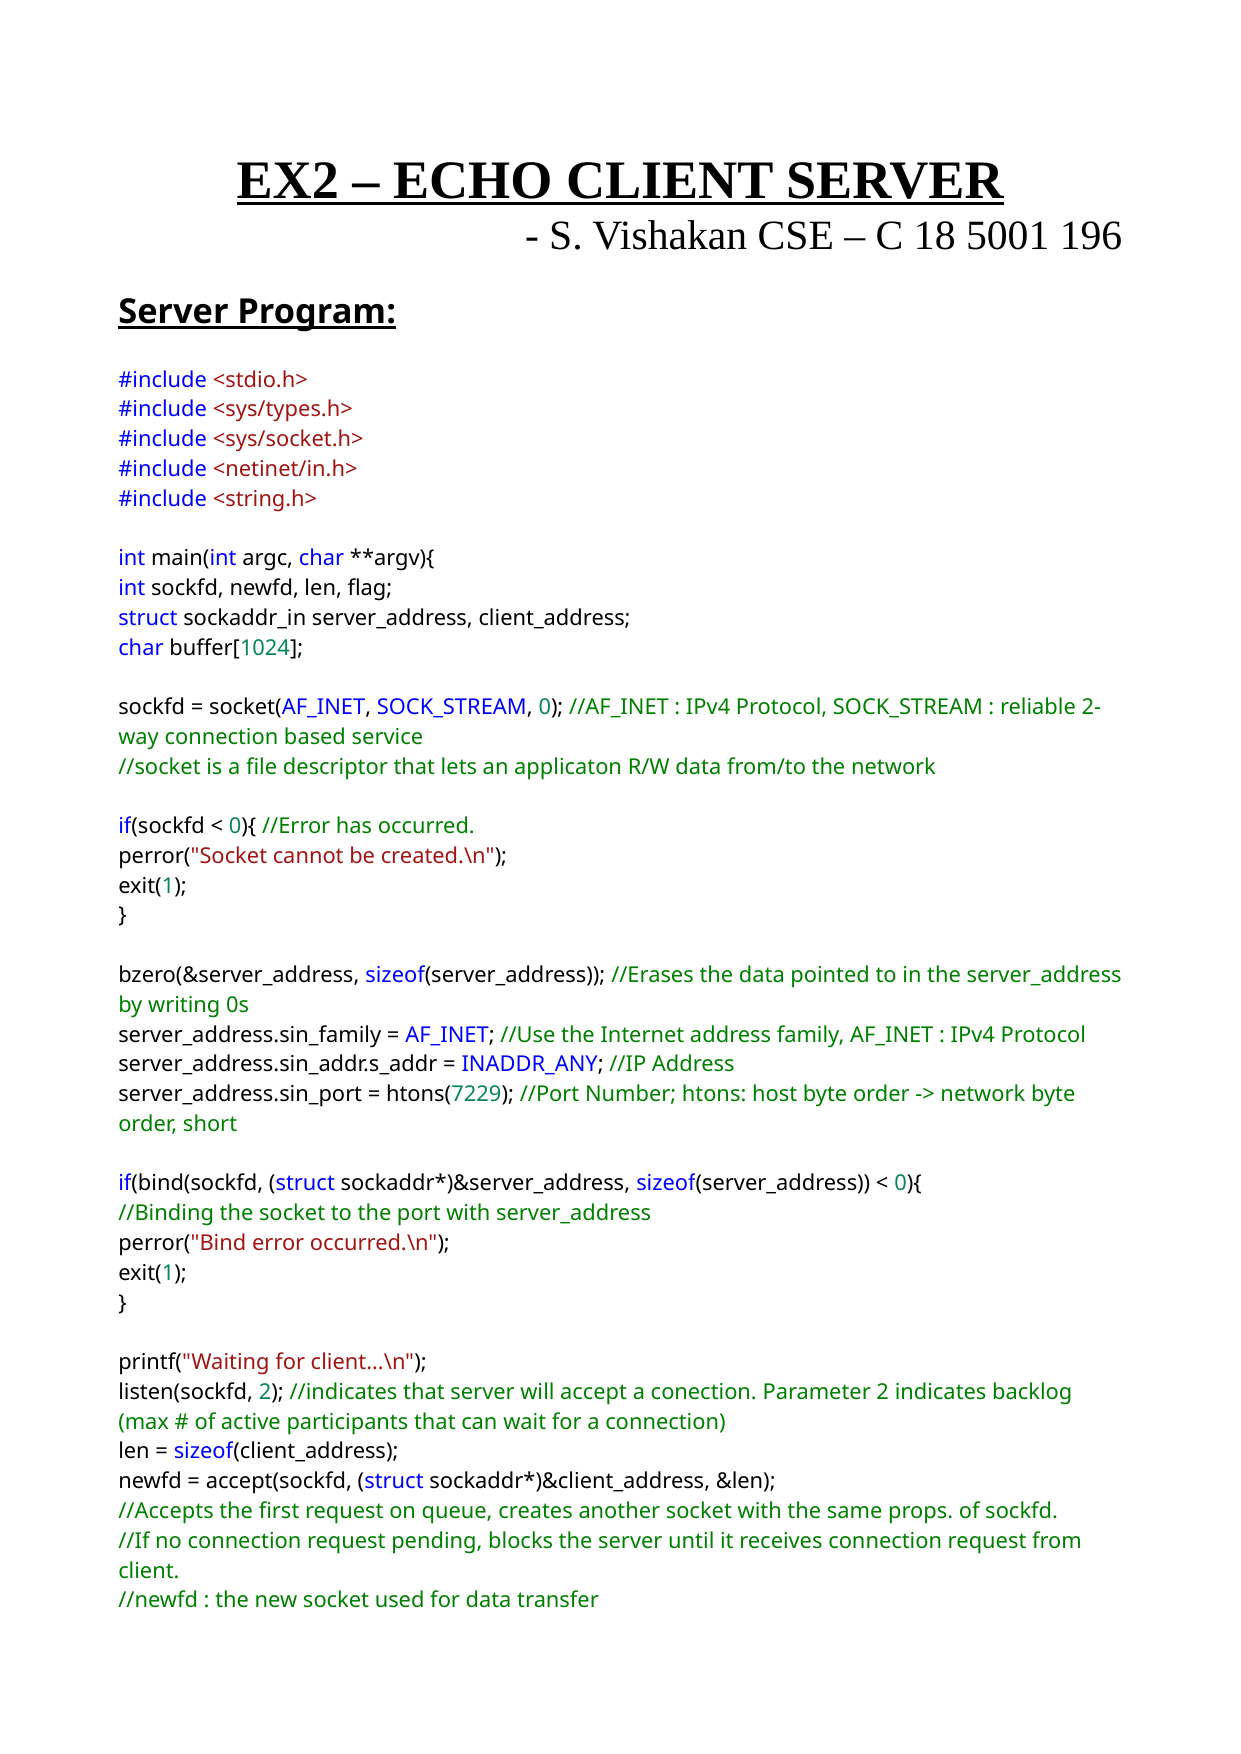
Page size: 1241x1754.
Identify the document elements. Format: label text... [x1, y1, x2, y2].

text listen(sockfd, 2); //indicates that server will accept a conection. Parameter 2 indicates backlog (max # of active participants that can wait for a connection) [118, 1376, 1122, 1435]
text sockfd = socket(AF_INET, SOCK_STREAM, 0); //AF_INET : IPv4 Protocol, SOCK_STREAM : reliable 2-way connection based service [118, 691, 1122, 751]
text server_address.sin_addr.s_addr = INADDR_ANY; //IP Address [118, 1048, 1122, 1078]
text //If no connection request pending, blocks the server until it receives connection request from client. [118, 1525, 1122, 1584]
text #include <netinet/in.h> [118, 453, 1122, 483]
text exit(1); [118, 870, 1122, 899]
text perror("Bind error occurred.\n"); [118, 1227, 1122, 1257]
text bzero(&server_address, sizeof(server_address)); //Erases the data pointed to in the server_address by writing 0s [118, 959, 1122, 1018]
text struct sockaddr_in server_address, client_address; [118, 602, 1122, 632]
text Server Program: [118, 287, 1122, 334]
text - S. Vishakan CSE – C 18 5001 196 [118, 210, 1122, 258]
text len = sizeof(client_address); [118, 1435, 1122, 1465]
text //Accepts the first request on queue, creates another socket with the same props. of sockfd. [118, 1495, 1122, 1525]
text server_address.sin_family = AF_INET; //Use the Internet address family, AF_INET : IPv4 Protocol [118, 1018, 1122, 1048]
text #include <sys/types.h> [118, 393, 1122, 423]
text int main(int argc, char **argv){ [118, 542, 1122, 572]
text newfd = accept(sockfd, (struct sockaddr*)&client_address, &len); [118, 1465, 1122, 1495]
text } [118, 899, 1122, 929]
text #include <stdio.h> [118, 363, 1122, 393]
text server_address.sin_port = htons(7229); //Port Number; htons: host byte order -> network byte order, short [118, 1078, 1122, 1138]
text //socket is a file descriptor that lets an applicaton R/W data from/to the network [118, 751, 1122, 780]
text exit(1); [118, 1257, 1122, 1287]
text printf("Waiting for client...\n"); [118, 1346, 1122, 1376]
text perror("Socket cannot be created.\n"); [118, 840, 1122, 870]
text if(sockfd < 0){ //Error has occurred. [118, 810, 1122, 840]
text } [118, 1287, 1122, 1316]
text EX2 – ECHO CLIENT SERVER [118, 148, 1122, 210]
text #include <string.h> [118, 483, 1122, 512]
text #include <sys/socket.h> [118, 423, 1122, 453]
text char buffer[1024]; [118, 632, 1122, 661]
text //newfd : the new socket used for data transfer [118, 1584, 1122, 1614]
text //Binding the socket to the port with server_address [118, 1197, 1122, 1227]
text int sockfd, newfd, len, flag; [118, 572, 1122, 602]
text if(bind(sockfd, (struct sockaddr*)&server_address, sizeof(server_address)) < 0){ [118, 1167, 1122, 1197]
